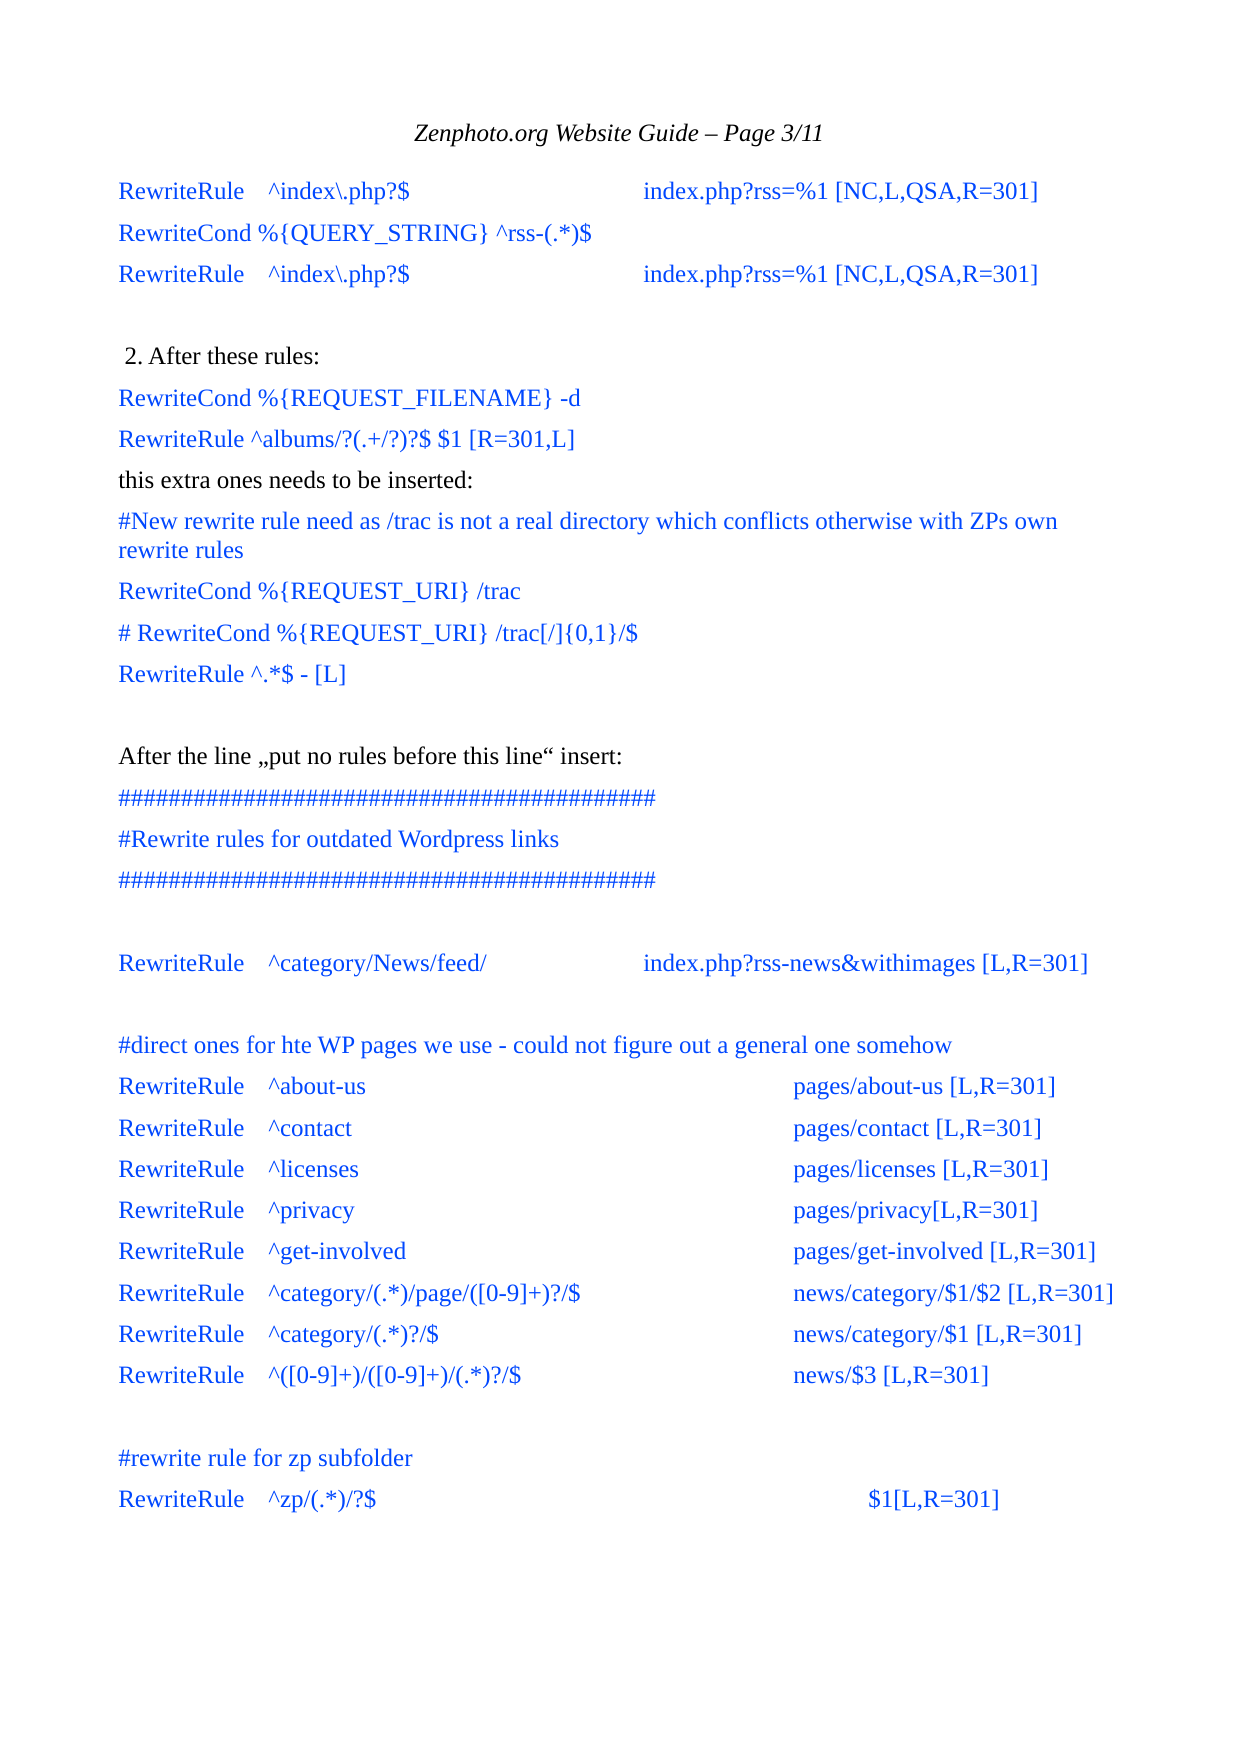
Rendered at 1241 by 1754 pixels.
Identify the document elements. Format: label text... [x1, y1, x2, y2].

text #New rewrite rule need as /trac is not a real directory which conflicts otherwise with ZPs own rewrite rules [118, 506, 1122, 564]
text RewriteRule ^licenses pages/licenses [L,R=301] [118, 1154, 1122, 1183]
text RewriteRule ^category/(.*)?/$ news/category/$1 [L,R=301] [118, 1319, 1122, 1348]
text RewriteRule ^albums/?(.+/?)?$ $1 [R=301,L] [118, 424, 1122, 453]
text this extra ones needs to be inserted: [118, 465, 1122, 494]
text RewriteCond %{REQUEST_FILENAME} -d [118, 383, 1122, 411]
text 2. After these rules: [118, 341, 1122, 370]
text RewriteRule ^index\.php?$ index.php?rss=%1 [NC,L,QSA,R=301] [118, 176, 1122, 205]
text ########################################### [118, 865, 1122, 894]
text RewriteRule ^zp/(.*)/?$ $1[L,R=301] [118, 1484, 1122, 1513]
text RewriteRule ^.*$ - [L] [118, 659, 1122, 688]
text RewriteRule ^contact pages/contact [L,R=301] [118, 1113, 1122, 1141]
text #Rewrite rules for outdated Wordpress links [118, 824, 1122, 853]
text RewriteCond %{QUERY_STRING} ^rss-(.*)$ [118, 218, 1122, 246]
text RewriteRule ^([0-9]+)/([0-9]+)/(.*)?/$ news/$3 [L,R=301] [118, 1360, 1122, 1389]
text RewriteRule ^about-us pages/about-us [L,R=301] [118, 1071, 1122, 1100]
text RewriteRule ^category/(.*)/page/([0-9]+)?/$ news/category/$1/$2 [L,R=301] [118, 1278, 1122, 1306]
text ########################################### [118, 783, 1122, 811]
text RewriteRule ^privacy pages/privacy[L,R=301] [118, 1195, 1122, 1224]
text RewriteCond %{REQUEST_URI} /trac [118, 576, 1122, 605]
text After the line „put no rules before this line“ insert: [118, 741, 1122, 770]
text RewriteRule ^get-involved pages/get-involved [L,R=301] [118, 1236, 1122, 1265]
text #rewrite rule for zp subfolder [118, 1443, 1122, 1471]
text RewriteRule ^category/News/feed/ index.php?rss-news&withimages [L,R=301] [118, 948, 1122, 976]
text RewriteRule ^index\.php?$ index.php?rss=%1 [NC,L,QSA,R=301] [118, 259, 1122, 288]
text # RewriteCond %{REQUEST_URI} /trac[/]{0,1}/$ [118, 618, 1122, 646]
text #direct ones for hte WP pages we use - could not figure out a general one somehow [118, 1030, 1122, 1059]
